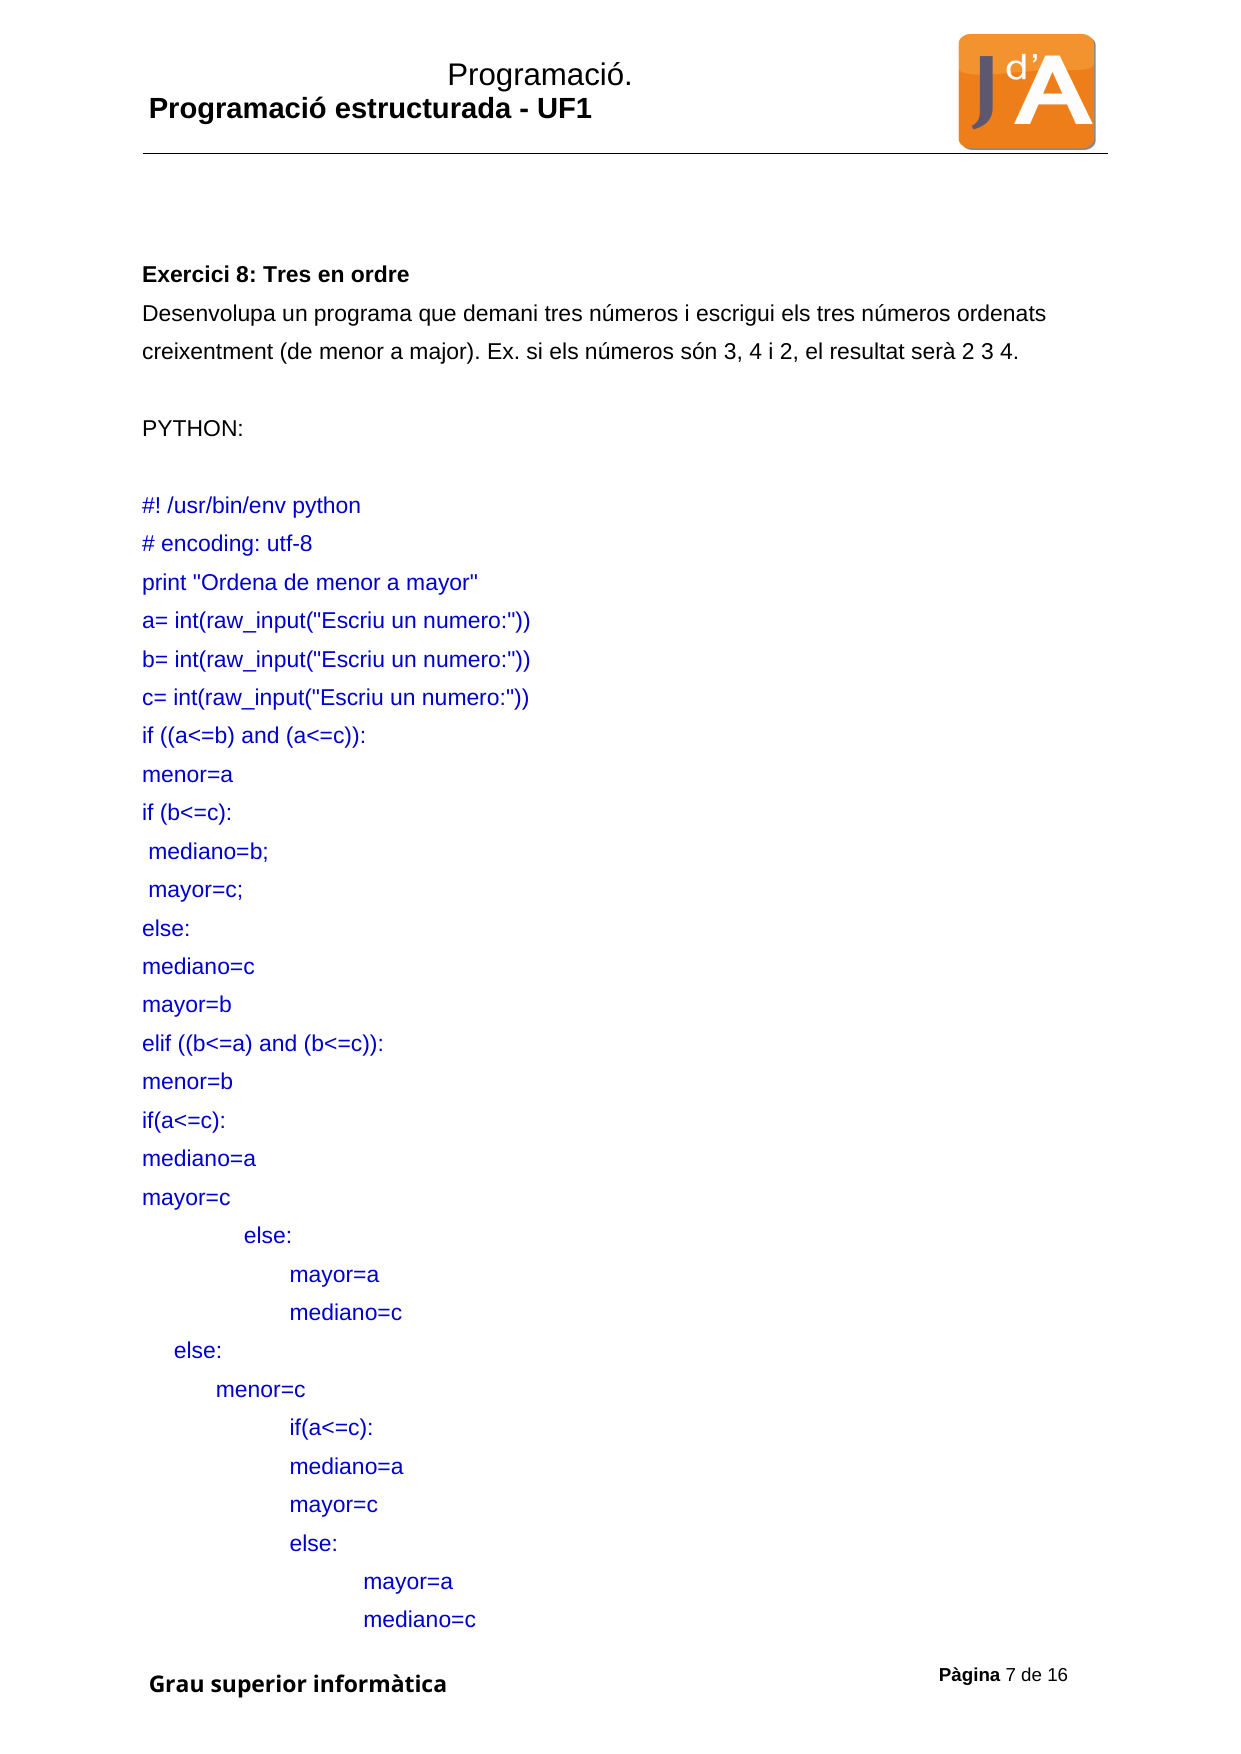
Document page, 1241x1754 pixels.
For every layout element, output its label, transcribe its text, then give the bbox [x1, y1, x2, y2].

text mediano=a [142, 1453, 1107, 1479]
text b= int(raw_input("Escriu un numero:")) [142, 646, 1107, 672]
text menor=a [142, 762, 1107, 787]
text mediano=a [142, 1146, 1107, 1172]
text else: [142, 1530, 1107, 1556]
text if ((a<=b) and (a<=c)): [142, 723, 1107, 749]
text mayor=a [142, 1261, 1107, 1287]
picture [958, 34, 1096, 150]
text mayor=a [142, 1569, 1107, 1594]
text if (b<=c): [142, 800, 1107, 826]
text mediano=c [142, 1607, 1107, 1633]
text a= int(raw_input("Escriu un numero:")) [142, 608, 1107, 633]
text menor=b [142, 1069, 1107, 1095]
text else: [142, 1223, 1107, 1248]
text else: [142, 915, 1107, 941]
text mayor=b [142, 992, 1107, 1018]
text mediano=c [142, 954, 1107, 979]
text #! /usr/bin/env python [142, 492, 1107, 518]
text # encoding: utf-8 [142, 531, 1107, 557]
text if(a<=c): [142, 1107, 1107, 1133]
text mayor=c; [142, 877, 1107, 902]
text elif ((b<=a) and (b<=c)): [142, 1031, 1107, 1056]
text mediano=b; [142, 838, 1107, 864]
text print "Ordena de menor a mayor" [142, 569, 1107, 595]
text if(a<=c): [142, 1415, 1107, 1441]
text menor=c [142, 1377, 1107, 1402]
text c= int(raw_input("Escriu un numero:")) [142, 685, 1107, 710]
text Exercici 8: Tres en ordre [142, 262, 1107, 287]
text Desenvolupa un programa que demani tres números i escrigui els tres números ordenats creixentment (de menor a major). Ex. si els números són 3, 4 i 2, el resultat serà 2 3 4. [142, 300, 1107, 364]
text mayor=c [142, 1492, 1107, 1517]
text PYTHON: [142, 416, 1107, 441]
text else: [142, 1338, 1107, 1364]
text mediano=c [142, 1300, 1107, 1325]
text mayor=c [142, 1184, 1107, 1210]
